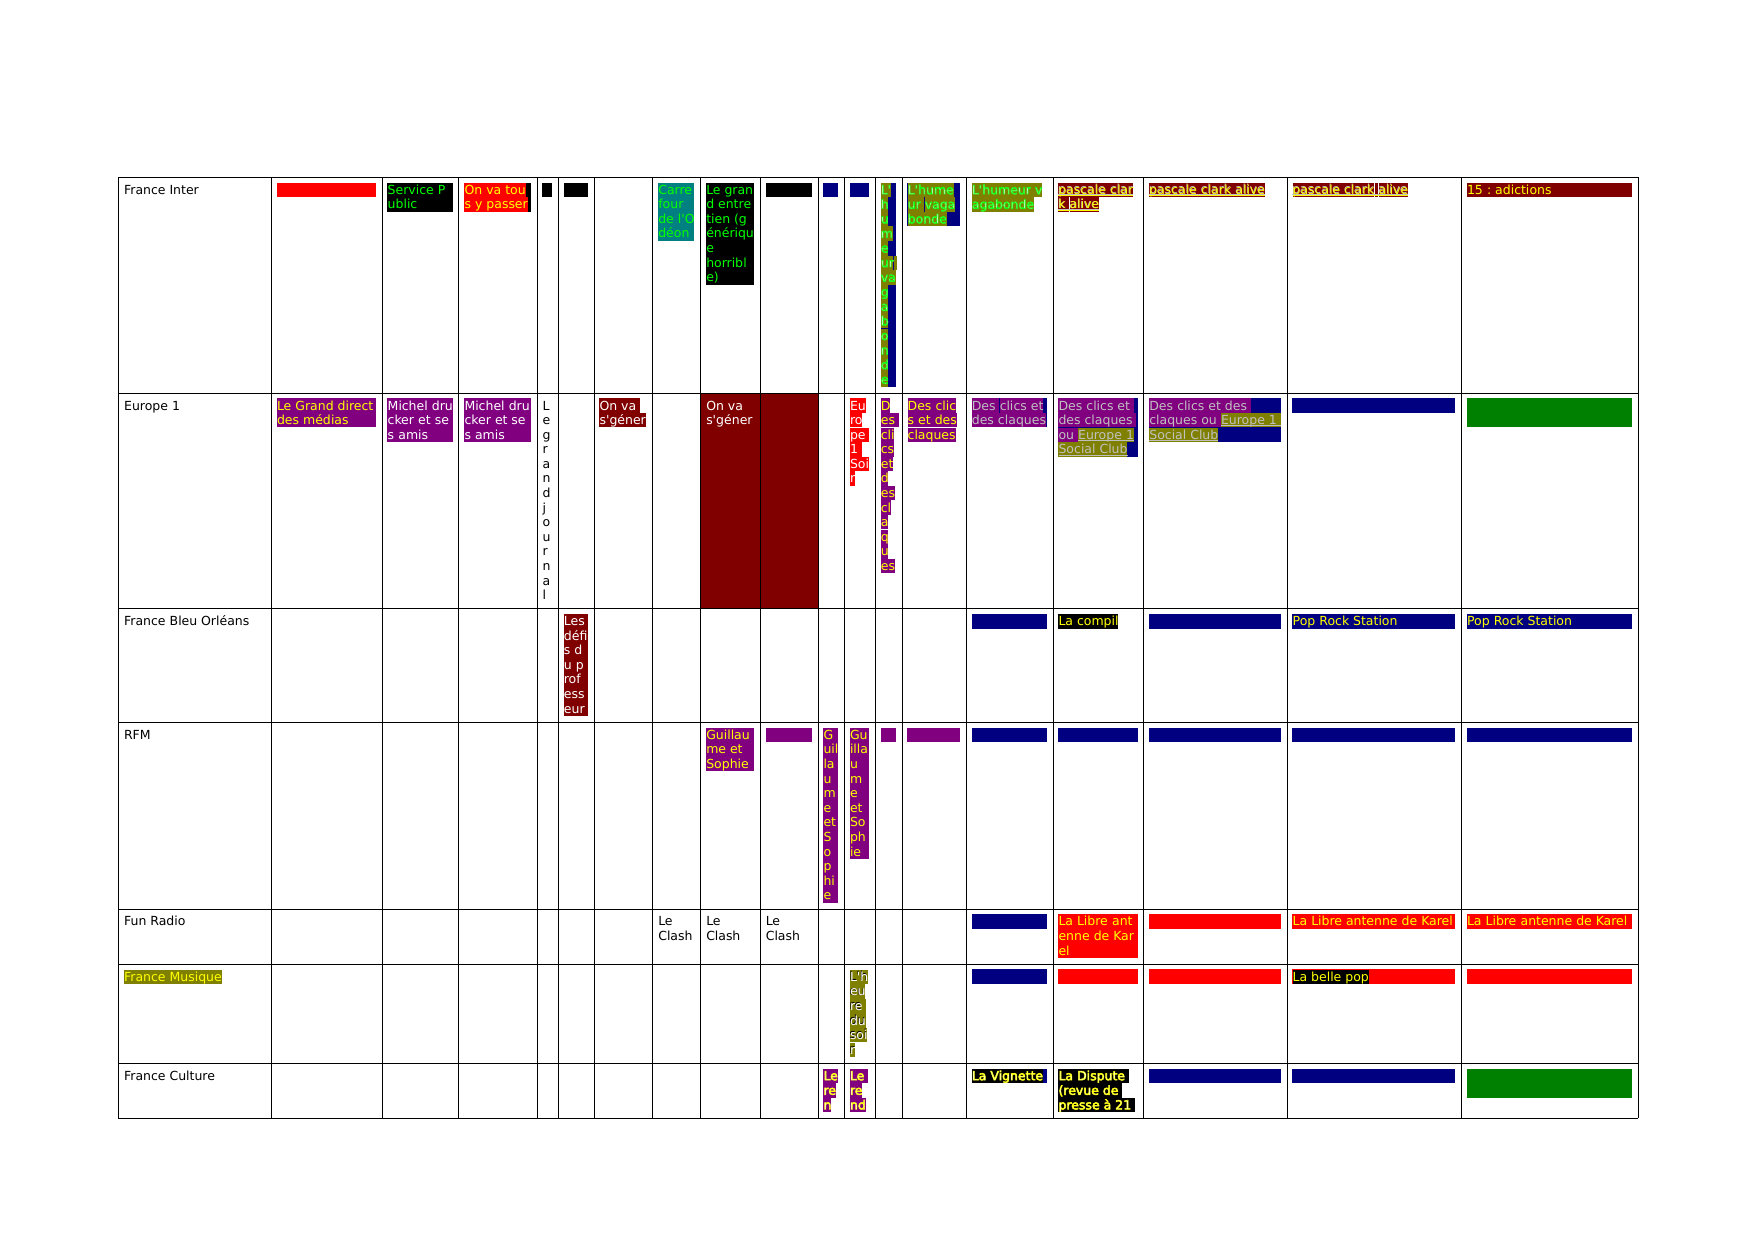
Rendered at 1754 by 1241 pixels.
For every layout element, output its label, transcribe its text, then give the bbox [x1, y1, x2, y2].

table_cell [538, 178, 558, 392]
table_cell [967, 723, 1053, 908]
table_cell L'humeur vagabonde [903, 178, 966, 392]
table_cell Pop Rock Station [1462, 609, 1638, 722]
table_cell [1462, 394, 1638, 608]
table_cell [845, 178, 875, 392]
table_cell [595, 910, 652, 964]
table_cell [1054, 723, 1143, 908]
table_cell [272, 723, 382, 908]
table_cell [1462, 723, 1638, 908]
table_cell [383, 723, 458, 908]
table_cell [967, 965, 1053, 1063]
table_cell [272, 1064, 382, 1118]
table_cell [383, 910, 458, 964]
table_cell [595, 723, 652, 908]
table_cell [1144, 609, 1287, 722]
table_cell [761, 178, 818, 392]
table_cell Pop Rock Station [1288, 609, 1461, 722]
table_cell L'humeur vagabonde [876, 178, 902, 392]
table_cell [876, 723, 902, 908]
table_cell [903, 910, 966, 964]
table_cell [559, 1064, 594, 1118]
table_cell [845, 609, 875, 722]
table_cell Le ren [819, 1064, 844, 1118]
table_cell On va s'géner [595, 394, 652, 608]
table_cell [819, 609, 844, 722]
table_cell Europe 1 [119, 394, 271, 608]
table_cell [653, 965, 700, 1063]
table_cell [761, 723, 818, 908]
table_cell pascale clark alive [1054, 178, 1143, 392]
table_cell [383, 1064, 458, 1118]
table_cell L'humeur vagabonde [967, 178, 1053, 392]
table_cell La belle pop [1288, 965, 1461, 1063]
table_cell Le grand entretien (générique horrible) [701, 178, 760, 392]
table_cell [876, 609, 902, 722]
table_cell Le rend [845, 1064, 875, 1118]
table_cell Le grand journal [538, 394, 558, 608]
table_cell France Musique [119, 965, 271, 1063]
table_cell RFM [119, 723, 271, 908]
table_cell France Culture [119, 1064, 271, 1118]
table_cell [459, 910, 537, 964]
table_cell Des clics et des claques [967, 394, 1053, 608]
table_cell [761, 965, 818, 1063]
table_cell [653, 723, 700, 908]
table_cell Guillaume et Sophie [701, 723, 760, 908]
table_cell [272, 910, 382, 964]
table_cell [272, 965, 382, 1063]
table_cell On va s'géner [701, 394, 760, 608]
table_cell Le Grand direct des médias [272, 394, 382, 608]
table_cell [876, 1064, 902, 1118]
table_cell pascale clark alive [1144, 178, 1287, 392]
table_cell La Libre antenne de Karel [1462, 910, 1638, 964]
table_cell [903, 1064, 966, 1118]
table_cell [1462, 1064, 1638, 1118]
table_cell Le Clash [701, 910, 760, 964]
table_cell [1462, 965, 1638, 1063]
table_cell [876, 965, 902, 1063]
table_cell Michel drucker et ses amis [383, 394, 458, 608]
table_cell [595, 1064, 652, 1118]
table_cell [538, 723, 558, 908]
table_cell La Libre antenne de Karel [1054, 910, 1143, 964]
table_cell Le Clash [761, 910, 818, 964]
table_cell [1288, 394, 1461, 608]
table_cell France Bleu Orléans [119, 609, 271, 722]
table_cell [845, 910, 875, 964]
table_cell [761, 1064, 818, 1118]
table_cell Les défis du professeur [559, 609, 594, 722]
table_cell Carrefour de l'Odéon [653, 178, 700, 392]
table_cell La Dispute (revue de presse à 21 [1054, 1064, 1143, 1118]
table_cell [559, 178, 594, 392]
table_cell [876, 910, 902, 964]
table_cell [559, 723, 594, 908]
table_cell Guillaume et Sophie [819, 723, 844, 908]
table_cell [538, 609, 558, 722]
table_cell [967, 609, 1053, 722]
table_cell Europe 1 soir [845, 394, 875, 608]
table_cell [1054, 965, 1143, 1063]
table_cell La Libre antenne de Karel [1288, 910, 1461, 964]
table_cell [1288, 1064, 1461, 1118]
table_cell Fun Radio [119, 910, 271, 964]
table_cell Des clics et des claques ou Europe 1 Social Club [1144, 394, 1287, 608]
table_cell 15 : adictions [1462, 178, 1638, 392]
table_cell La Vignette [967, 1064, 1053, 1118]
table_cell [383, 965, 458, 1063]
table_cell [761, 609, 818, 722]
table_cell Guillaume et Sophie [845, 723, 875, 908]
table_cell [559, 965, 594, 1063]
table_cell [595, 609, 652, 722]
table_cell Des clics et des claques [903, 394, 966, 608]
table_cell [538, 1064, 558, 1118]
table_cell [903, 609, 966, 722]
table_cell France Inter [119, 178, 271, 392]
table_cell [559, 910, 594, 964]
table_cell [459, 609, 537, 722]
table_cell pascale clark alive [1288, 178, 1461, 392]
table_cell [1144, 965, 1287, 1063]
table_cell [903, 723, 966, 908]
table_cell [383, 609, 458, 722]
table_cell [653, 394, 700, 608]
table_cell [595, 965, 652, 1063]
table_cell Michel drucker et ses amis [459, 394, 537, 608]
table_cell [459, 1064, 537, 1118]
table_cell [1144, 1064, 1287, 1118]
table_cell [538, 910, 558, 964]
table_cell [761, 394, 818, 608]
table_cell [559, 394, 594, 608]
table_cell L'heure du soir [845, 965, 875, 1063]
table_cell Service Public [383, 178, 458, 392]
table_cell [701, 965, 760, 1063]
table_cell La compil [1054, 609, 1143, 722]
table_cell [1144, 723, 1287, 908]
table_cell [272, 609, 382, 722]
table_cell [819, 965, 844, 1063]
table_cell [653, 1064, 700, 1118]
table_cell [1144, 910, 1287, 964]
table_cell [459, 723, 537, 908]
table_cell On va tous y passer [459, 178, 537, 392]
table_cell [819, 910, 844, 964]
table_cell [272, 178, 382, 392]
table_cell [819, 394, 844, 608]
table_cell [701, 1064, 760, 1118]
table_cell [653, 609, 700, 722]
table_cell [1288, 723, 1461, 908]
table_cell Le Clash [653, 910, 700, 964]
table_cell [595, 178, 652, 392]
table_cell [538, 965, 558, 1063]
table_cell Des clics et des claques ou Europe 1 Social Club [1054, 394, 1143, 608]
table_cell [701, 609, 760, 722]
table_cell [903, 965, 966, 1063]
table_cell [819, 178, 844, 392]
table_cell [459, 965, 537, 1063]
table_cell Des clics et des claques [876, 394, 902, 608]
table_cell [967, 910, 1053, 964]
